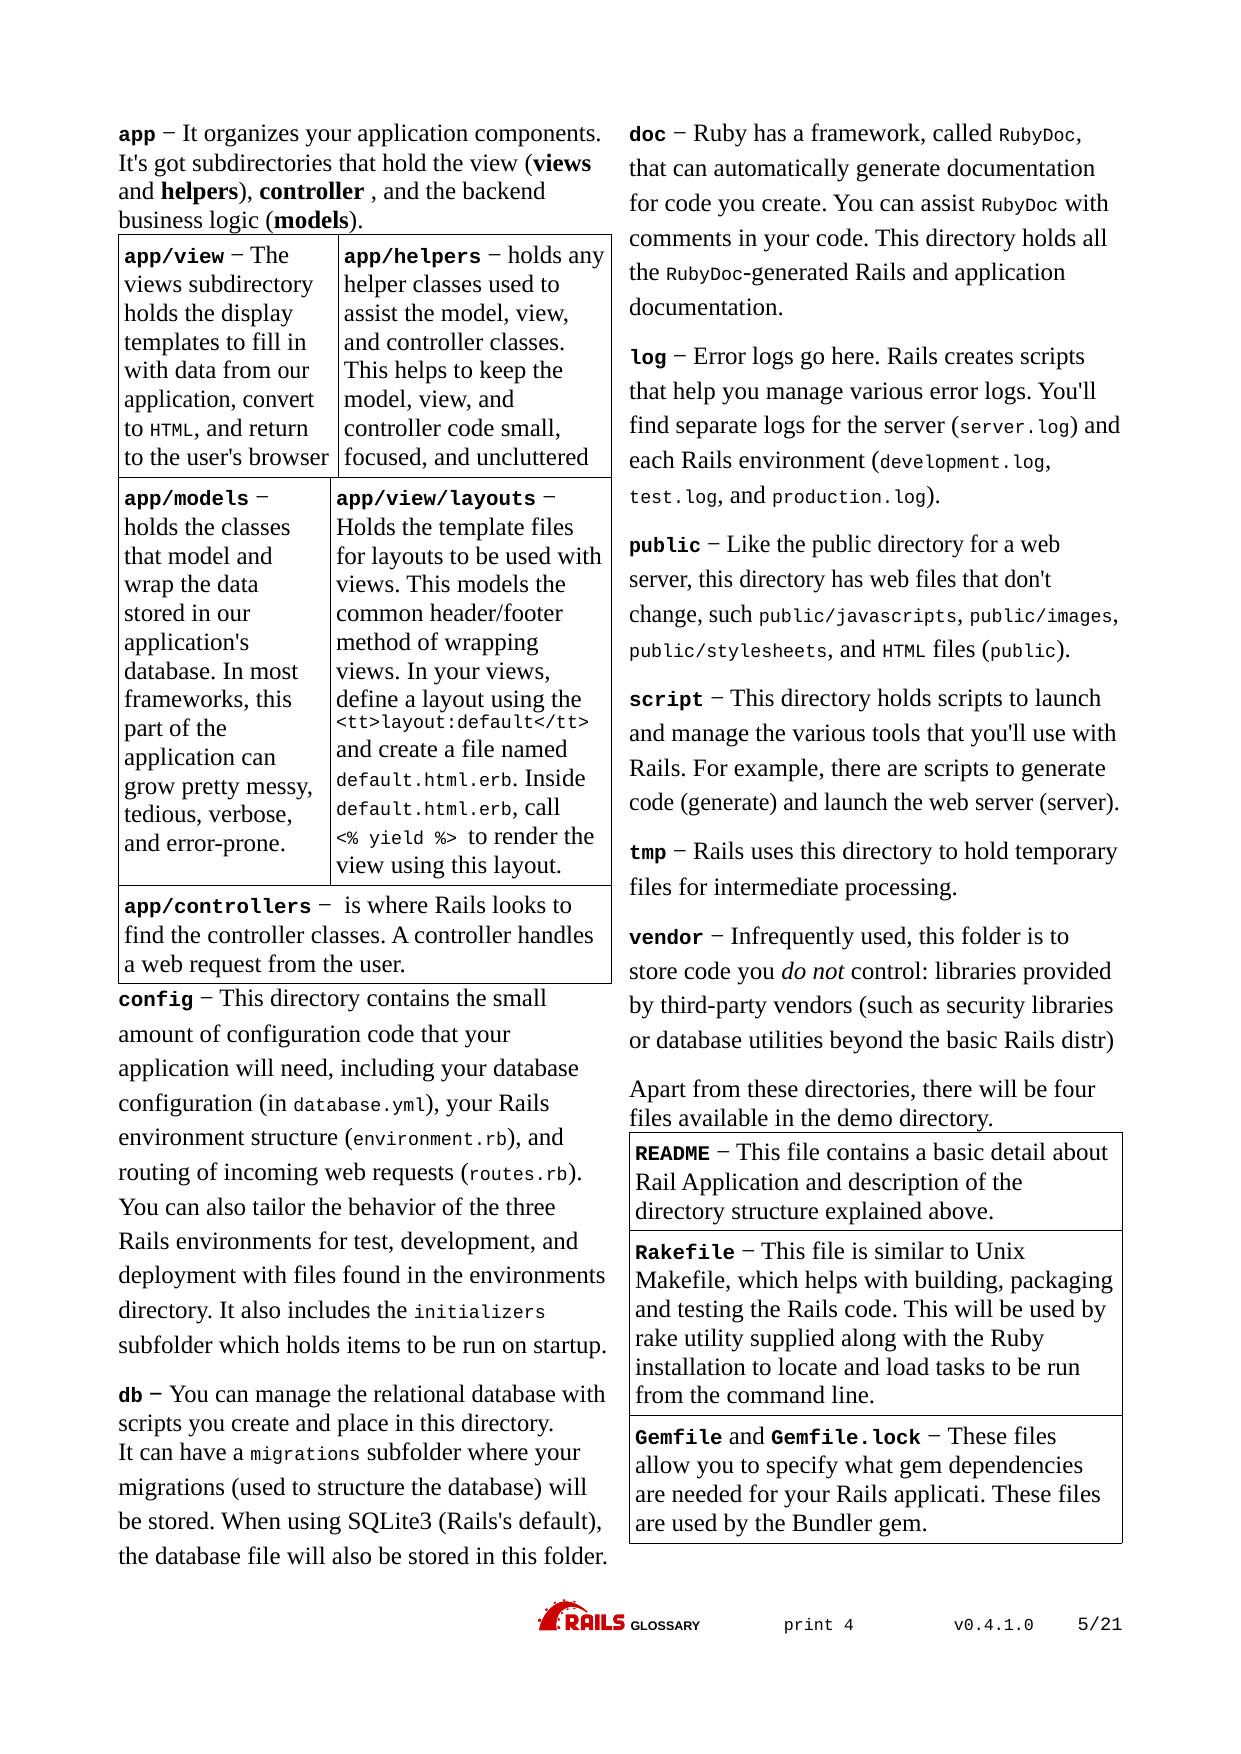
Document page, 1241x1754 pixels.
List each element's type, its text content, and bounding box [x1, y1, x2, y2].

table_cell app/view/layouts − Holds the template files for layouts to be used with views. This models the common header/footer method of wrapping views. In your views, define a layout using the <tt>layout:default</tt> and create a file named default.html.erb. Inside default.html.erb, call <% yield %> to render the view using this layout. [331, 478, 611, 884]
text doc − Ruby has a framework, called RubyDoc, that can automatically generate documentation for code you create. You can assist RubyDoc with comments in your code. This directory holds all the RubyDoc-generated Rails and application documentation. [629, 118, 1122, 321]
text log − Error logs go here. Rails creates scripts that help you manage various error logs. You'll find separate logs for the server (server.log) and each Rails environment (development.log, test.log, and production.log). [629, 341, 1122, 509]
text vendor − Infrequently used, this folder is to store code you do not control: libraries provided by third-party vendors (such as security libraries or database utilities beyond the basic Rails distr) [629, 921, 1122, 1054]
text Apart from these directories, there will be four files available in the demo directory. [629, 1074, 1122, 1132]
text app − It organizes your application components. It's got subdirectories that hold the view (views and helpers), controller , and the backend business logic (models). [118, 118, 611, 234]
text public − Like the public directory for a web server, this directory has web files that don't change, such public/javascripts, public/images, public/stylesheets, and HTML files (public). [629, 529, 1122, 663]
text db − You can manage the relational database with scripts you create and place in this directory. [118, 1379, 611, 1437]
table_cell app/controllers − is where Rails looks to find the controller classes. A controller handles a web request from the user. [119, 886, 611, 983]
table_cell Rakefile − This file is similar to Unix Makefile, which helps with building, packaging and testing the Rails code. This will be used by rake utility supplied along with the Ruby installation to locate and load tasks to be run from the command line. [630, 1231, 1122, 1415]
table_header app/helpers − holds any helper classes used to assist the model, view, and controller classes. This helps to keep the model, view, and controller code small, focused, and uncluttered [339, 235, 611, 477]
table_cell Gemfile and Gemfile.lock − These files allow you to specify what gem dependencies are needed for your Rails applicati. These files are used by the Bundler gem. [630, 1416, 1122, 1542]
text tmp − Rails uses this directory to hold temporary files for intermediate processing. [629, 836, 1122, 900]
table_header README − This file contains a basic detail about Rail Application and description of the directory structure explained above. [630, 1133, 1122, 1230]
text config − This directory contains the small amount of configuration code that your application will need, including your database configuration (in database.yml), your Rails environment structure (environment.rb), and routing of incoming web requests (routes.rb). You can also tailor the behavior of the three Rails environments for test, development, and deployment with files found in the environments directory. It also includes the initializers subfolder which holds items to be run on startup. [118, 984, 611, 1358]
table_cell app/models − holds the classes that model and wrap the data stored in our application's database. In most frameworks, this part of the application can grow pretty messy, tedious, verbose, and error-prone. [119, 478, 330, 884]
table_header app/view − The views subdirectory holds the display templates to fill in with data from our application, convert to HTML, and return to the user's browser [119, 235, 338, 477]
text script − This directory holds scripts to launch and manage the various tools that you'll use with Rails. For example, there are scripts to generate code (generate) and launch the web server (server). [629, 683, 1122, 816]
text It can have a migrations subfolder where your migrations (used to structure the database) will be stored. When using SQLite3 (Rails's default), the database file will also be stored in this folder. [118, 1437, 611, 1569]
